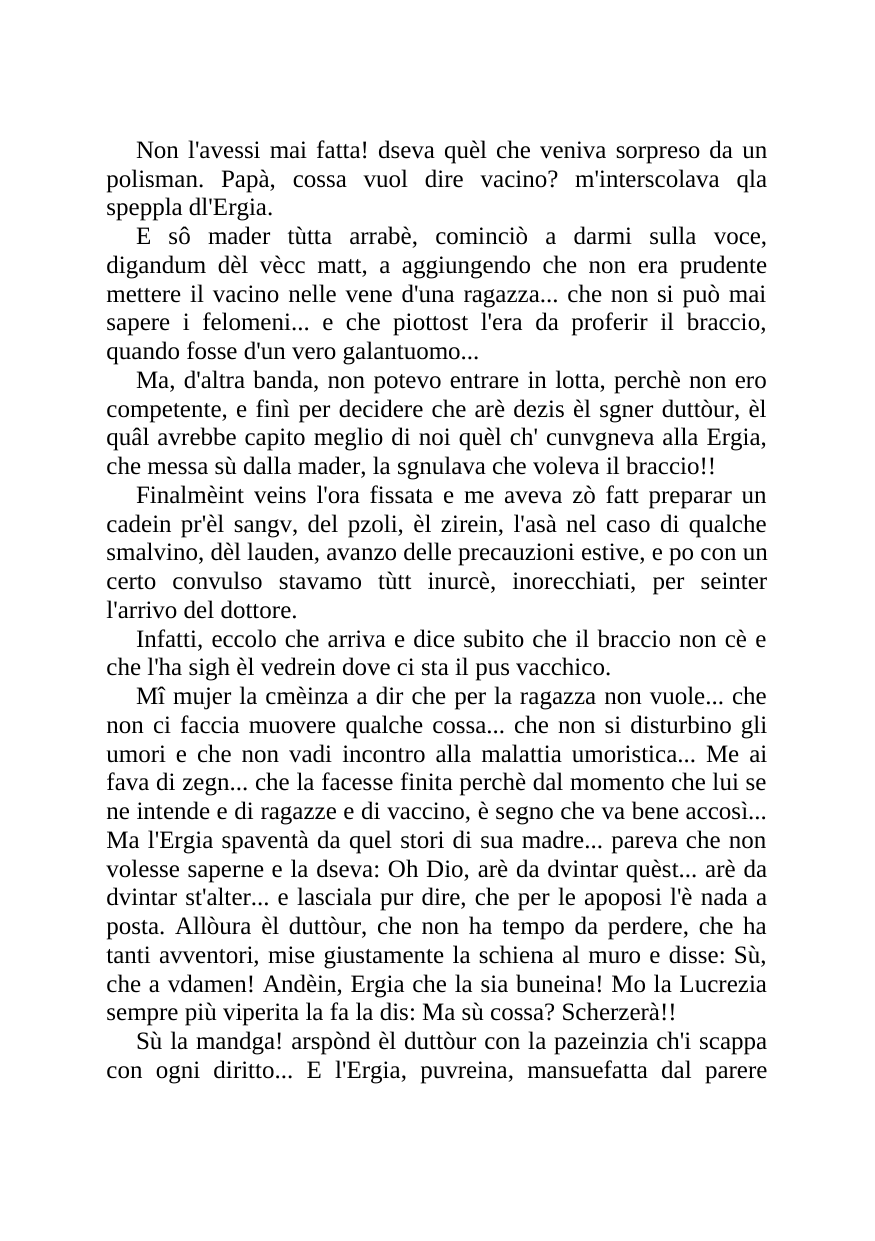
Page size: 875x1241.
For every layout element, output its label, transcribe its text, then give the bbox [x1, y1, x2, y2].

text E sô mader tùtta arrabè, cominciò a darmi sulla voce, digandum dèl vècc matt, a aggiungendo che non era prudente mettere il vacino nelle vene d'una ragazza... che non si può mai sapere i felomeni... e che piottost l'era da proferir il braccio, quando fosse d'un vero galantuomo... [106, 221, 768, 365]
text Infatti, eccolo che arriva e dice subito che il braccio non cè e che l'ha sigh èl vedrein dove ci sta il pus vacchico. [106, 624, 768, 681]
text Finalmèint veins l'ora fissata e me aveva zò fatt preparar un cadein pr'èl sangv, del pzoli, èl zirein, l'asà nel caso di qualche smalvino, dèl lauden, avanzo delle precauzioni estive, e po con un certo convulso stavamo tùtt inurcè, inorecchiati, per seinter l'arrivo del dottore. [106, 480, 768, 624]
text Non l'avessi mai fatta! dseva quèl che veniva sorpreso da un polisman. Papà, cossa vuol dire vacino? m'interscolava qla speppla dl'Ergia. [106, 135, 768, 221]
text Ma, d'altra banda, non potevo entrare in lotta, perchè non ero competente, e finì per decidere che arè dezis èl sgner duttòur, èl quâl avrebbe capito meglio di noi quèl ch' cunvgneva alla Ergia, che messa sù dalla mader, la sgnulava che voleva il braccio!! [106, 365, 768, 480]
text Mî mujer la cmèinza a dir che per la ragazza non vuole... che non ci faccia muovere qualche cossa... che non si disturbino gli umori e che non vadi incontro alla malattia umoristica... Me ai fava di zegn... che la facesse finita perchè dal momento che lui se ne intende e di ragazze e di vaccino, è segno che va bene accosì... Ma l'Ergia spaventà da quel stori di sua madre... pareva che non volesse saperne e la dseva: Oh Dio, arè da dvintar quèst... arè da dvintar st'alter... e lasciala pur dire, che per le apoposi l'è nada a posta. Allòura èl duttòur, che non ha tempo da perdere, che ha tanti avventori, mise giustamente la schiena al muro e disse: Sù, che a vdamen! Andèin, Ergia che la sia buneina! Mo la Lucrezia sempre più viperita la fa la dis: Ma sù cossa? Scherzerà!! [106, 681, 768, 1026]
text Sù la mandga! arspònd èl duttòur con la pazeinzia ch'i scappa con ogni diritto... E l'Ergia, puvreina, mansuefatta dal parere [106, 1026, 768, 1084]
